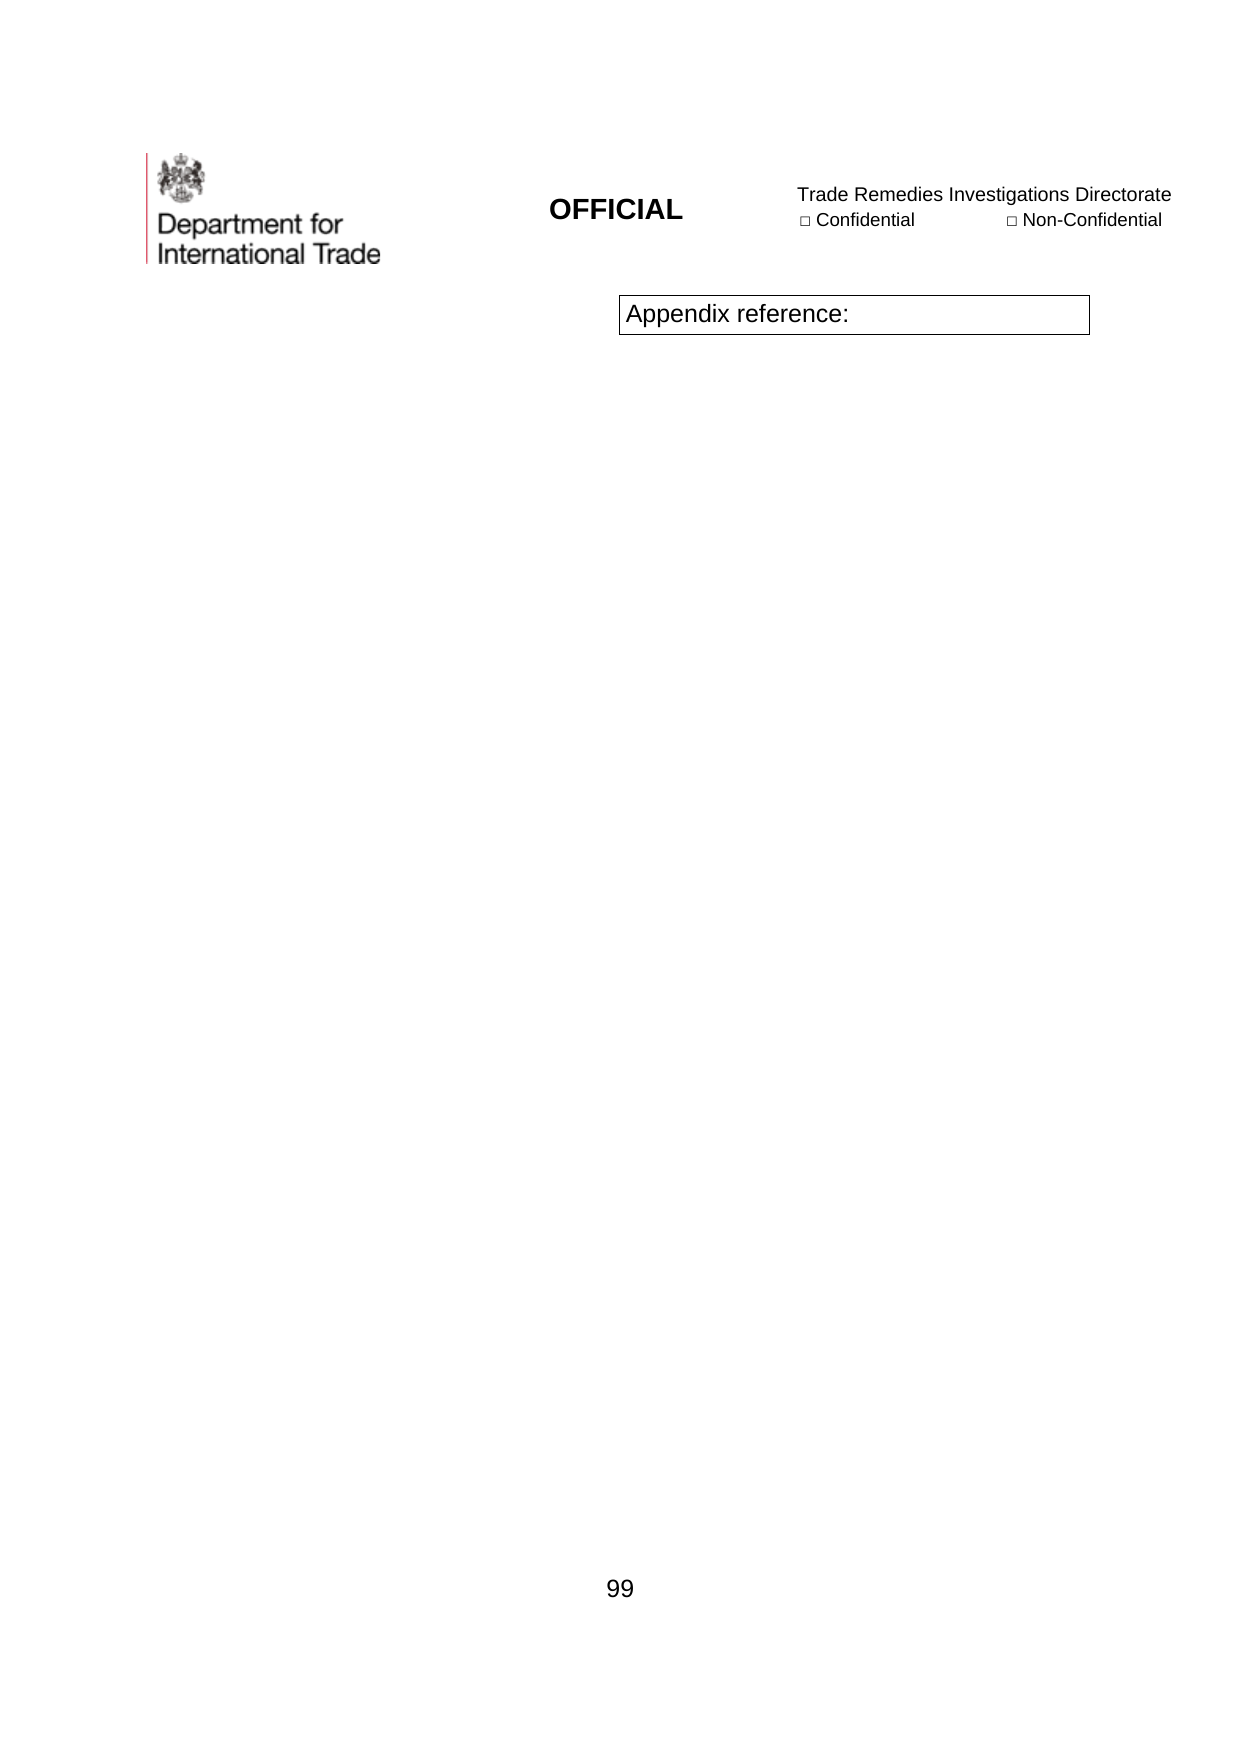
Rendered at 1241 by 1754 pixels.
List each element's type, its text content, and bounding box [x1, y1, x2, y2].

table_cell Appendix reference: [620, 296, 1089, 334]
table_cell [150, 296, 619, 334]
